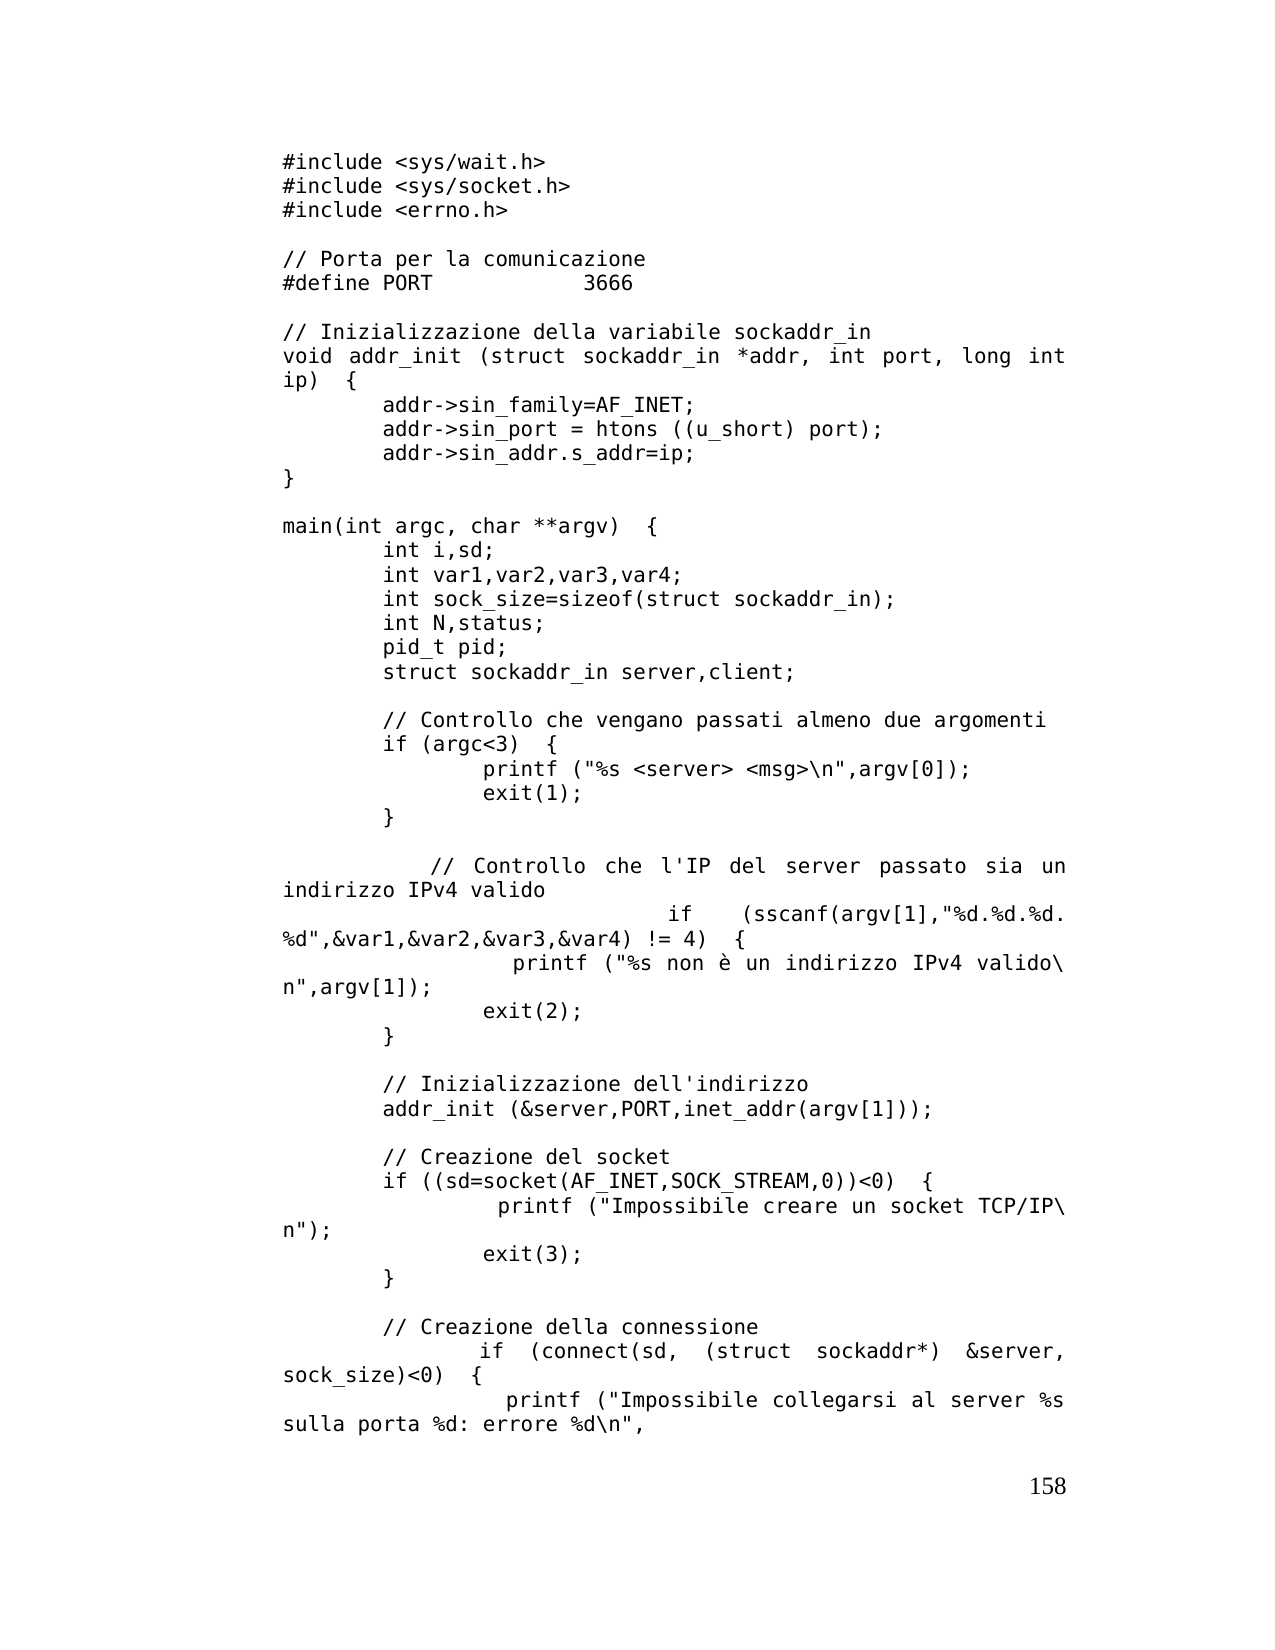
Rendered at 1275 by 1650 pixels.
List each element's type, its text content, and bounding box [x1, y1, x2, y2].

list #include <errno.h> [253, 198, 1066, 223]
list struct sockaddr_in server,client; [253, 660, 1066, 684]
list void addr_init (struct sockaddr_in *addr, int port, long int ip) { [253, 344, 1066, 393]
list if (sscanf(argv[1],"%d.%d.%d.%d",&var1,&var2,&var3,&var4) != 4) { [253, 902, 1066, 951]
list printf ("%s <server> <msg>\n",argv[0]); [253, 757, 1066, 781]
list addr->sin_family=AF_INET; [253, 393, 1066, 417]
list exit(2); [253, 999, 1066, 1024]
list // Controllo che l'IP del server passato sia un indirizzo IPv4 valido [253, 854, 1066, 902]
list // Porta per la comunicazione [253, 247, 1066, 271]
list } [253, 1266, 1066, 1291]
list if (connect(sd, (struct sockaddr*) &server, sock_size)<0) { [253, 1339, 1066, 1388]
list printf ("Impossibile collegarsi al server %s sulla porta %d: errore %d\n", [253, 1388, 1066, 1436]
list } [253, 805, 1066, 829]
list } [253, 1024, 1066, 1048]
list // Inizializzazione della variabile sockaddr_in [253, 320, 1066, 344]
list printf ("%s non è un indirizzo IPv4 valido\n",argv[1]); [253, 951, 1066, 999]
list addr_init (&server,PORT,inet_addr(argv[1])); [253, 1097, 1066, 1121]
list pid_t pid; [253, 635, 1066, 660]
list // Controllo che vengano passati almeno due argomenti [253, 708, 1066, 732]
list #define PORT 3666 [253, 271, 1066, 296]
list // Inizializzazione dell'indirizzo [253, 1072, 1066, 1097]
list if ((sd=socket(AF_INET,SOCK_STREAM,0))<0) { [253, 1169, 1066, 1194]
list #include <sys/socket.h> [253, 174, 1066, 198]
list int N,status; [253, 611, 1066, 635]
list int i,sd; [253, 538, 1066, 563]
list if (argc<3) { [253, 732, 1066, 757]
list addr->sin_port = htons ((u_short) port); [253, 417, 1066, 441]
list } [253, 466, 1066, 490]
list exit(3); [253, 1242, 1066, 1266]
list addr->sin_addr.s_addr=ip; [253, 441, 1066, 466]
list int sock_size=sizeof(struct sockaddr_in); [253, 587, 1066, 611]
list int var1,var2,var3,var4; [253, 563, 1066, 587]
list // Creazione del socket [253, 1145, 1066, 1169]
list main(int argc, char **argv) { [253, 514, 1066, 538]
list printf ("Impossibile creare un socket TCP/IP\n"); [253, 1194, 1066, 1242]
list #include <sys/wait.h> [253, 150, 1066, 174]
list // Creazione della connessione [253, 1315, 1066, 1339]
list exit(1); [253, 781, 1066, 805]
